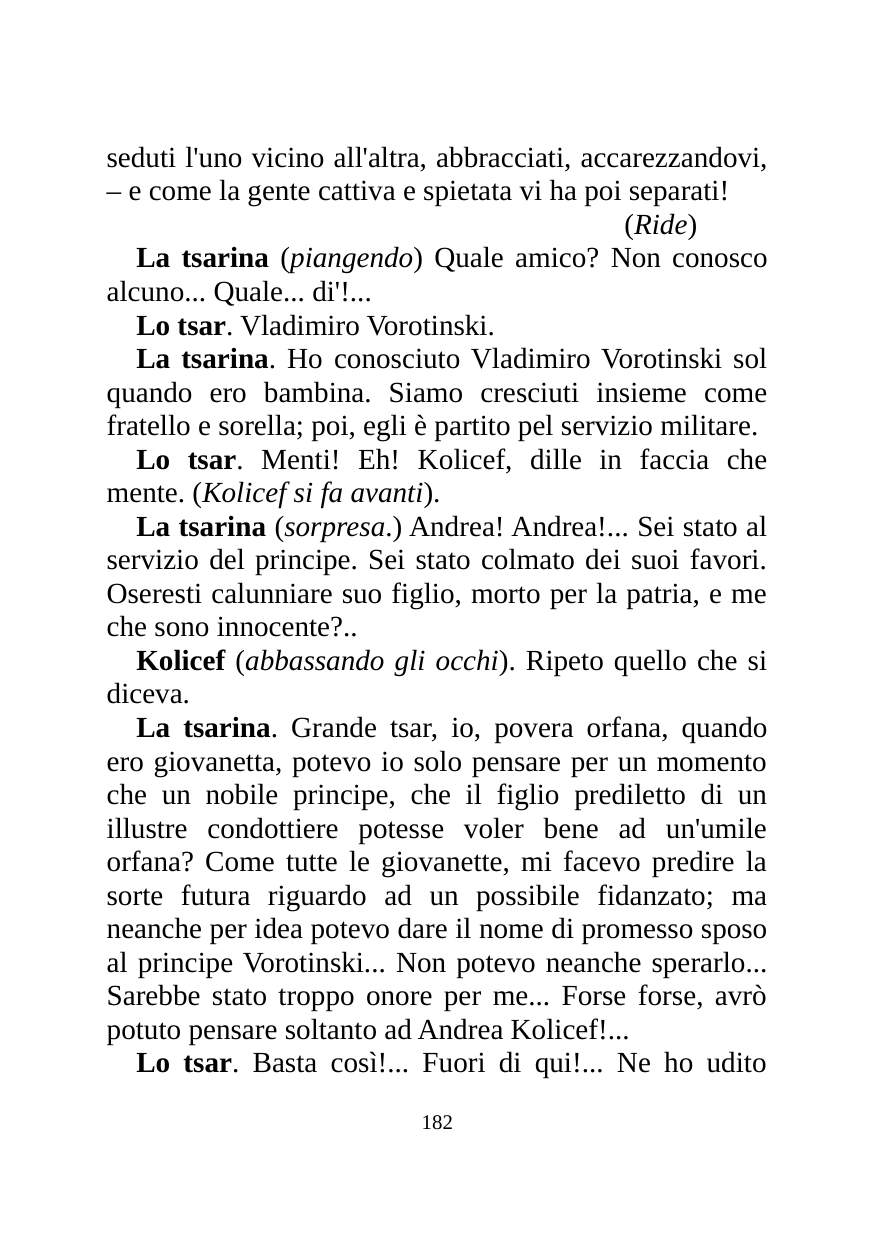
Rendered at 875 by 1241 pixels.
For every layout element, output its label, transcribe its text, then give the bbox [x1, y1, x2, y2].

text La tsarina. Ho conosciuto Vladimiro Vorotinski sol quando ero bambina. Siamo cresciuti insieme come fratello e sorella; poi, egli è partito pel servizio militare. [106, 341, 768, 442]
text Lo tsar. Menti! Eh! Kolicef, dille in faccia che mente. (Kolicef si fa avanti). [106, 442, 768, 509]
text seduti l'uno vicino all'altra, abbracciati, accarezzandovi, – e come la gente cattiva e spietata vi ha poi separati! [106, 140, 768, 207]
text La tsarina. Grande tsar, io, povera orfana, quando ero giovanetta, potevo io solo pensare per un momento che un nobile principe, che il figlio prediletto di un illustre condottiere potesse voler bene ad un'umile orfana? Come tutte le giovanette, mi facevo predire la sorte futura riguardo ad un possibile fidanzato; ma neanche per idea potevo dare il nome di promesso sposo al principe Vorotinski... Non potevo neanche sperarlo... Sarebbe stato troppo onore per me... Forse forse, avrò potuto pensare soltanto ad Andrea Kolicef!... [106, 710, 768, 1046]
text Kolicef (abbassando gli occhi). Ripeto quello che si diceva. [106, 643, 768, 710]
text La tsarina (piangendo) Quale amico? Non conosco alcuno... Quale... di'!... [106, 241, 768, 308]
text La tsarina (sorpresa.) Andrea! Andrea!... Sei stato al servizio del principe. Sei stato colmato dei suoi favori. Oseresti calunniare suo figlio, morto per la patria, e me che sono innocente?.. [106, 509, 768, 643]
text Lo tsar. Vladimiro Vorotinski. [106, 308, 768, 341]
text (Ride) [106, 207, 697, 241]
text Lo tsar. Basta così!... Fuori di qui!... Ne ho udito [106, 1046, 768, 1079]
